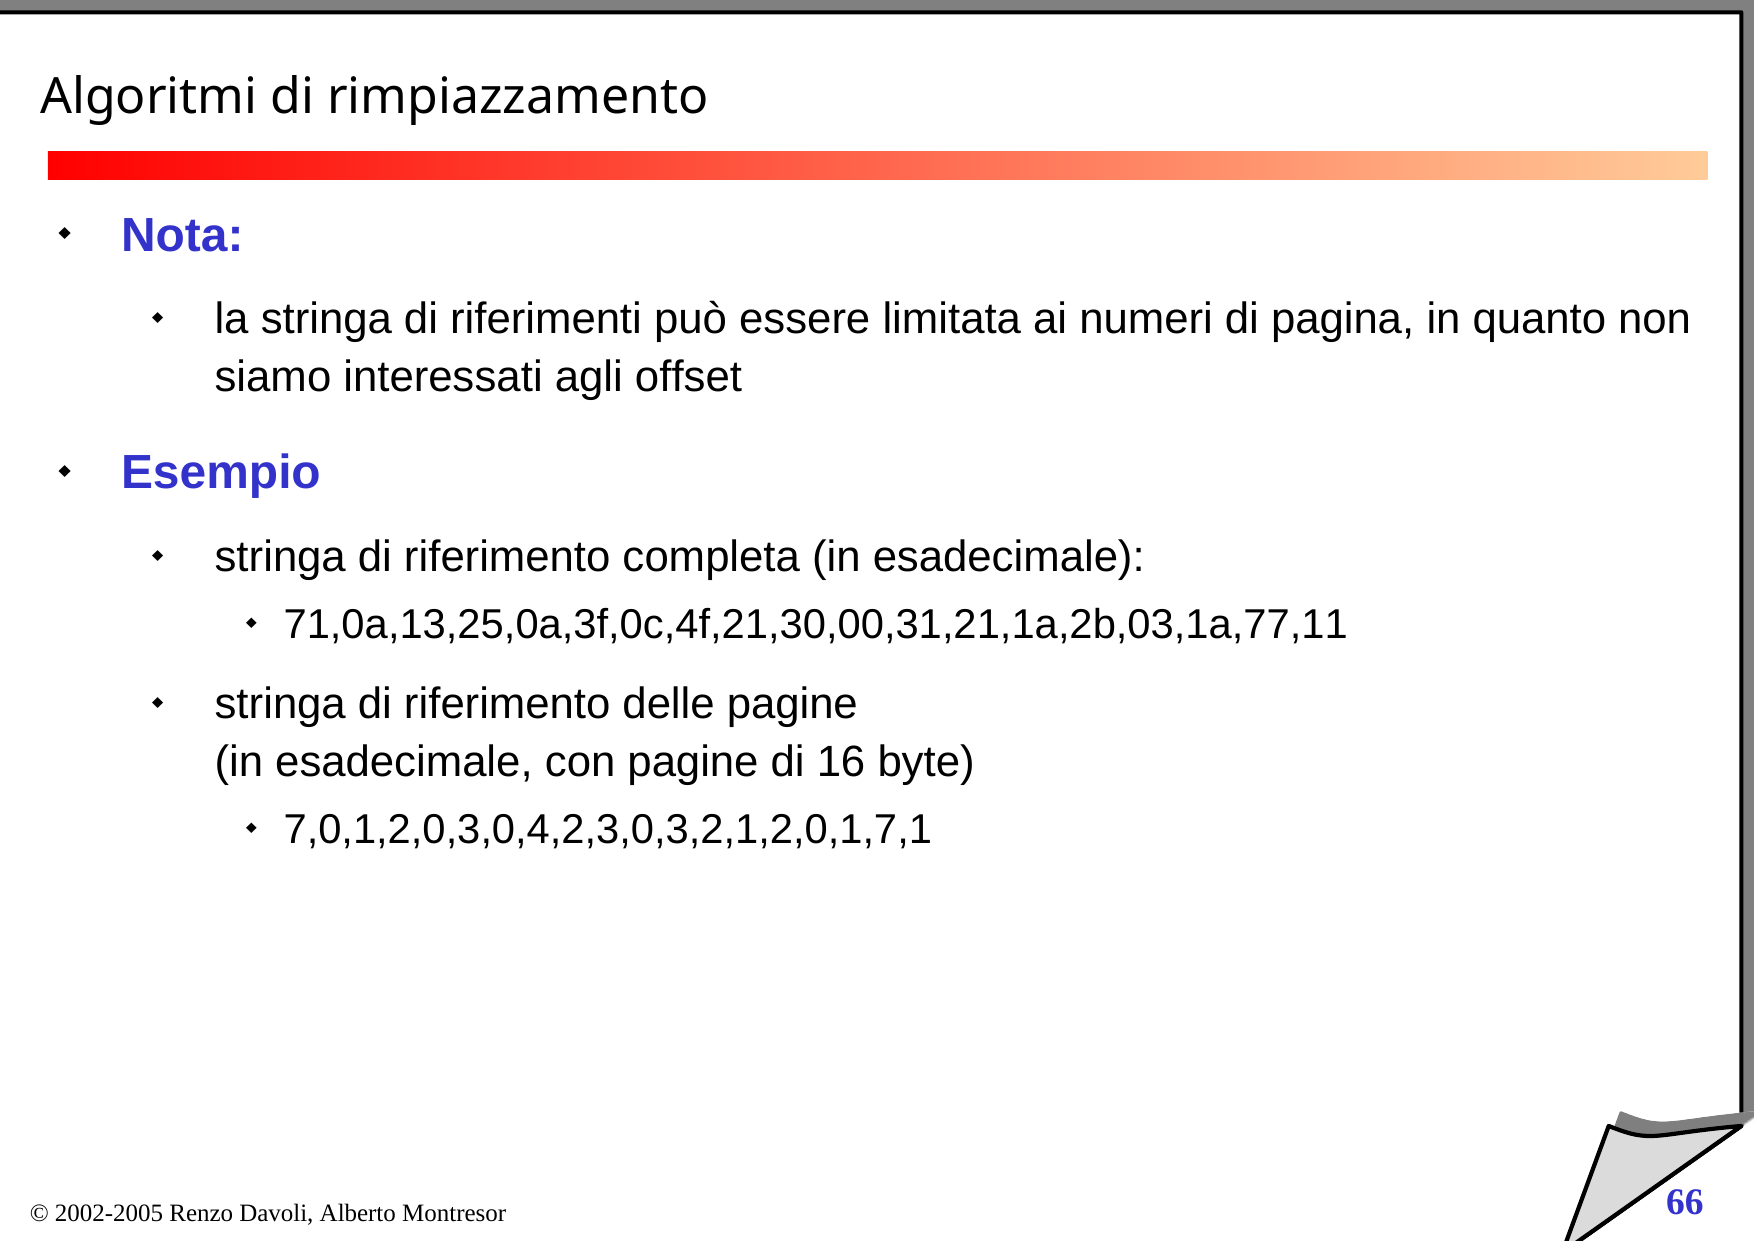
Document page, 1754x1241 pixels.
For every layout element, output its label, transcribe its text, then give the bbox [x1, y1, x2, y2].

title Algoritmi di rimpiazzamento [40, 49, 1714, 144]
list Nota: la stringa di riferimenti può essere limitata ai numeri di pagina, in quanto non siamo interessati agli offset Esempio stringa di riferimento completa (in esadecimale): 71,0a,13,25,0a,3f,0c,4f,21,30,00,31,21,1a,2b,03,1a,77,11 stringa di riferimento delle pagine (in esadecimale, con pagine di 16 byte) 7,0,1,2,0,3,0,4,2,3,0,3,2,1,2,0,1,7,1 [58, 206, 1696, 918]
